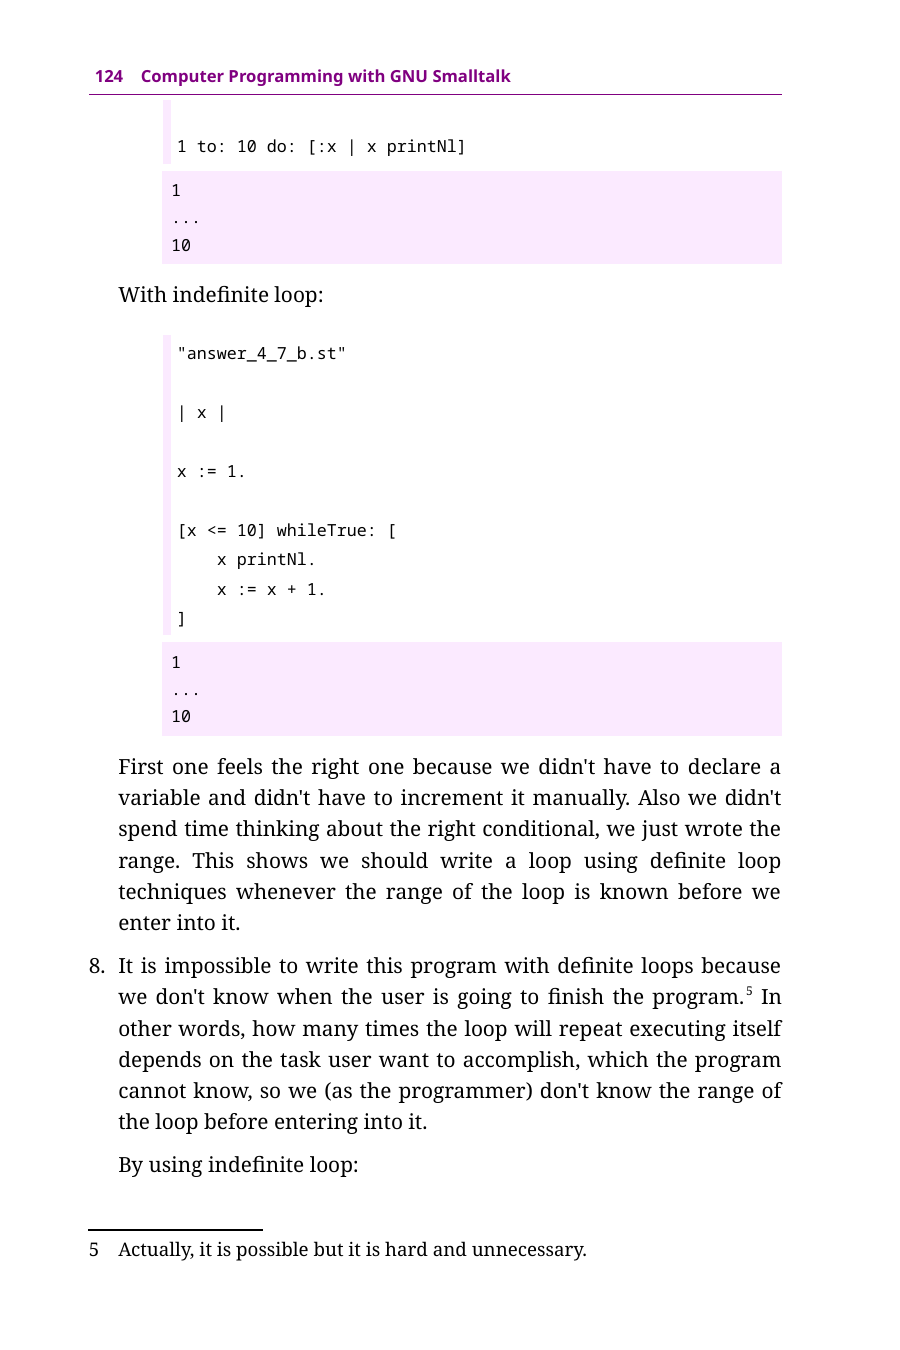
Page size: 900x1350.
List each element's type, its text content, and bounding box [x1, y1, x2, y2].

list Actually, it is possible but it is hard and unnecessary. [88, 1236, 782, 1261]
text "answer_4_7_b.st" | x | x := 1. [x <= 10] whileTrue: [ x printNl. x := x + 1. ] [171, 335, 782, 635]
list First one feels the right one because we didn't have to declare a variable and didn't have to increment it manually. Also we didn't spend time thinking about the right conditional, we just wrote the range. This shows we should write a loop using definite loop techniques whenever the range of the loop is known before we enter into it. [88, 752, 782, 937]
list With indefinite loop: [88, 281, 782, 309]
list By using indefinite loop: [88, 1151, 782, 1179]
text 1 ... 10 [171, 650, 773, 727]
list It is impossible to write this program with definite loops because we don't know when the user is going to finish the program. In other words, how many times the loop will repeat executing itself depends on the task user want to accomplish, which the program cannot know, so we (as the programmer) don't know the range of the loop before entering into it. [88, 951, 782, 1136]
text 1 to: 10 do: [:x | x printNl] [171, 100, 782, 164]
text 1 ... 10 [171, 179, 773, 256]
